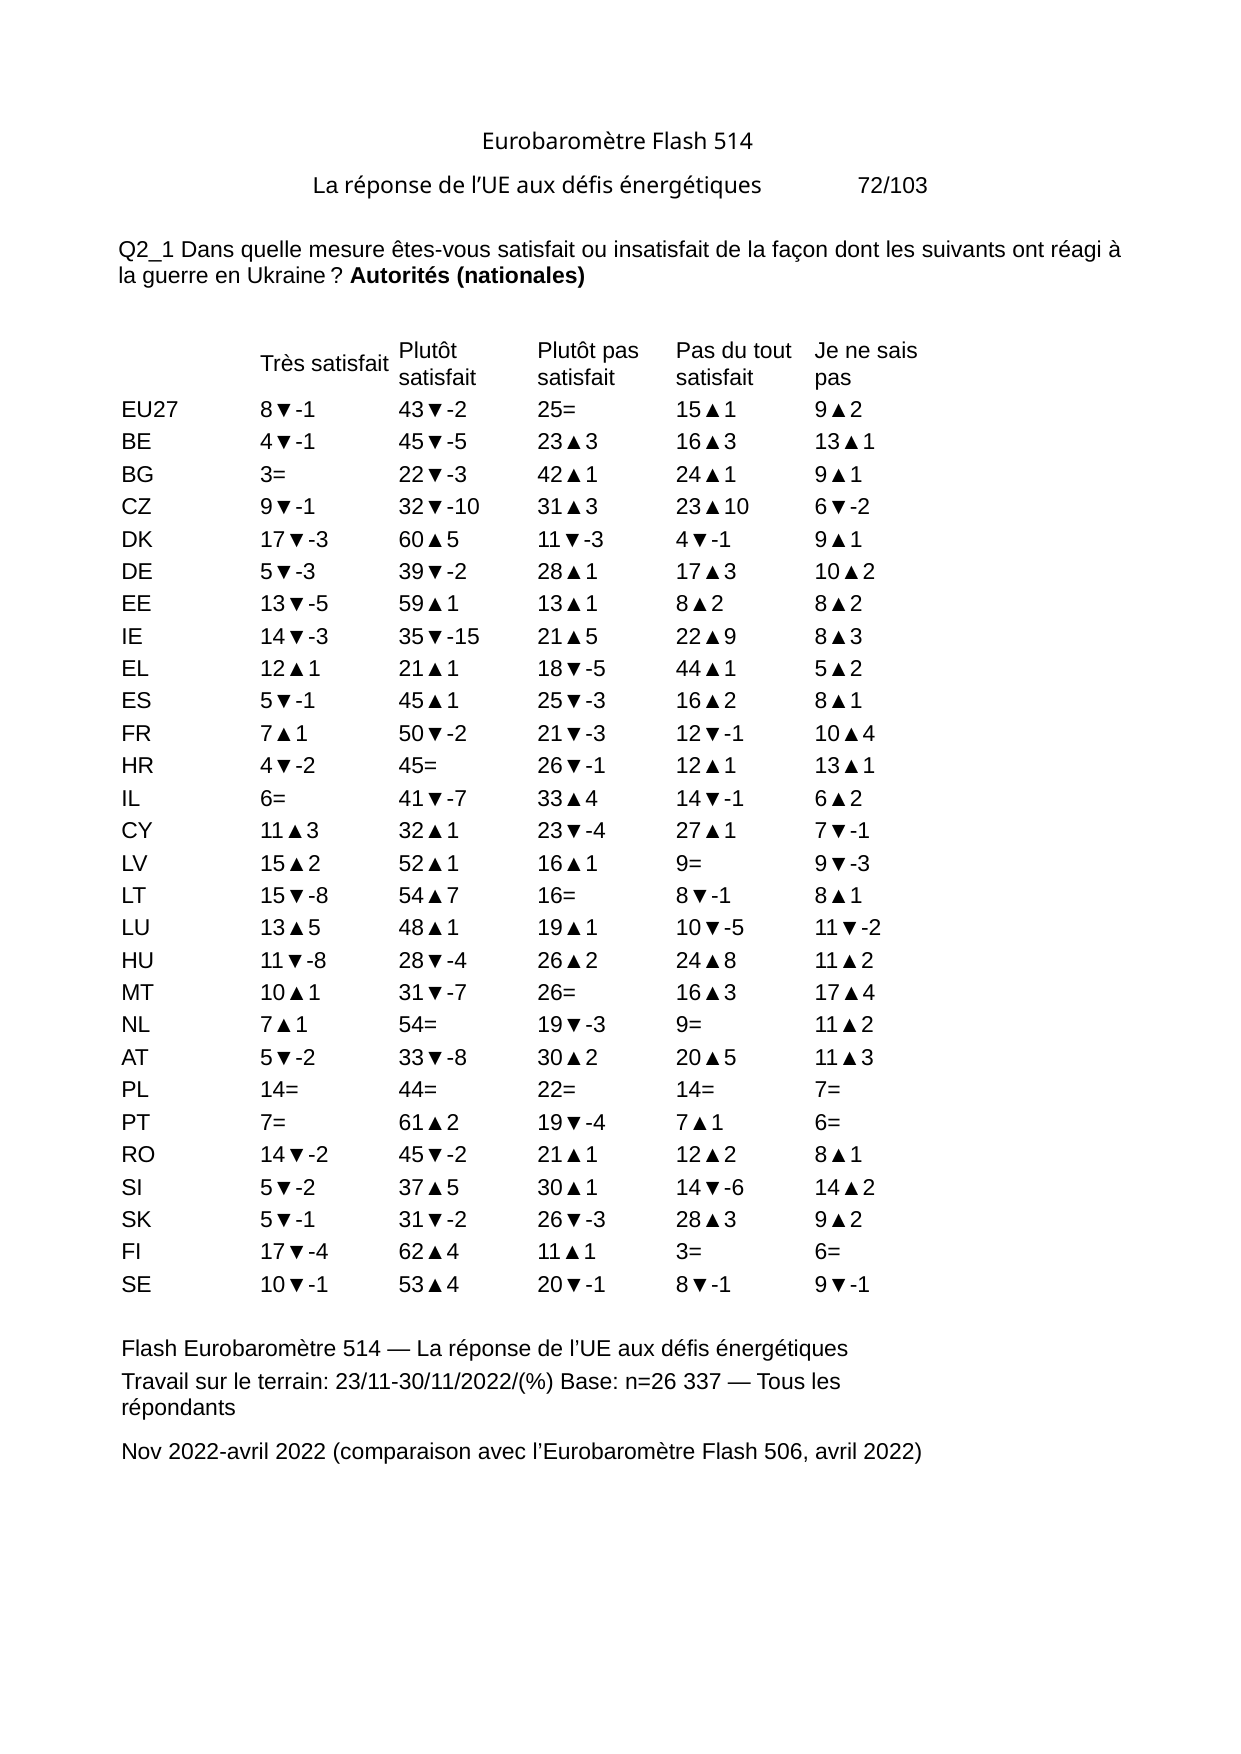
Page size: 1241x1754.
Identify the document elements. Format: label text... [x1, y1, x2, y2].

table_cell 27▲1 [673, 814, 811, 846]
table_cell LU [118, 911, 257, 944]
table_cell 17▲4 [811, 976, 950, 1008]
table_cell 13▲1 [811, 749, 950, 782]
table_cell 12▼-1 [673, 717, 811, 749]
table_cell IL [118, 782, 257, 814]
table_cell 12▲1 [673, 749, 811, 782]
table_cell 32▲1 [395, 814, 534, 846]
table_cell FI [118, 1235, 257, 1268]
table_cell 45▼-2 [395, 1138, 534, 1170]
table_cell 5▲2 [811, 652, 950, 684]
table_cell 8▲2 [673, 587, 811, 620]
table_cell 45▲1 [395, 685, 534, 717]
table_cell DK [118, 523, 257, 555]
table_cell [534, 1300, 673, 1332]
table_cell 8▲1 [811, 685, 950, 717]
table_cell 42▲1 [534, 458, 673, 490]
table_cell 3= [673, 1235, 811, 1268]
table_cell 16▲1 [534, 846, 673, 879]
table_header Plutôt pas satisfait [534, 334, 673, 393]
text Q2_1 Dans quelle mesure êtes-vous satisfait ou insatisfait de la façon dont les suivants ont réagi à la guerre en Ukraine ? Autorités (nationales) [118, 236, 1122, 289]
table_cell 21▲1 [534, 1138, 673, 1170]
table_cell 16▲3 [673, 976, 811, 1008]
table_cell RO [118, 1138, 257, 1170]
table_cell 26= [534, 976, 673, 1008]
table_cell SK [118, 1203, 257, 1235]
table_cell 61▲2 [395, 1106, 534, 1138]
table_cell 30▲2 [534, 1041, 673, 1073]
table_cell 20▼-1 [534, 1268, 673, 1300]
table_cell 16▲3 [673, 425, 811, 458]
table_cell 25= [534, 393, 673, 425]
table_cell 20▲5 [673, 1041, 811, 1073]
table_cell DE [118, 555, 257, 587]
table_cell 9▲2 [811, 1203, 950, 1235]
table_cell [257, 1300, 395, 1332]
table_cell 13▲1 [534, 587, 673, 620]
table_cell 22= [534, 1073, 673, 1106]
table_header Je ne sais pas [811, 334, 950, 393]
table_cell 8▼-1 [673, 1268, 811, 1300]
table_cell 8▼-1 [673, 879, 811, 911]
table_cell 32▼-10 [395, 490, 534, 522]
table_cell 12▲2 [673, 1138, 811, 1170]
table_cell 21▼-3 [534, 717, 673, 749]
table_cell 6▲2 [811, 782, 950, 814]
table_cell 11▼-3 [534, 523, 673, 555]
table_cell 14▼-6 [673, 1170, 811, 1203]
table_cell CY [118, 814, 257, 846]
table_cell 39▼-2 [395, 555, 534, 587]
table_cell 28▲3 [673, 1203, 811, 1235]
table_cell 10▼-5 [673, 911, 811, 944]
table_cell EL [118, 652, 257, 684]
table_cell 41▼-7 [395, 782, 534, 814]
table_cell 28▲1 [534, 555, 673, 587]
table_cell 17▼-4 [257, 1235, 395, 1268]
table_cell [395, 1300, 534, 1332]
table_cell Nov 2022-avril 2022 (comparaison avec l’Eurobaromètre Flash 506, avril 2022) [118, 1423, 950, 1479]
table_cell 14= [673, 1073, 811, 1106]
table_cell 9▼-1 [811, 1268, 950, 1300]
table_cell PT [118, 1106, 257, 1138]
table_cell 10▲4 [811, 717, 950, 749]
table_cell 60▲5 [395, 523, 534, 555]
table_cell 33▲4 [534, 782, 673, 814]
table_cell 14▼-2 [257, 1138, 395, 1170]
table_cell Flash Eurobaromètre 514 — La réponse de l’UE aux défis énergétiques [118, 1333, 950, 1365]
table_cell 17▲3 [673, 555, 811, 587]
table_cell 7▲1 [257, 1009, 395, 1041]
table_cell 9▼-3 [811, 846, 950, 879]
table_cell 14▼-1 [673, 782, 811, 814]
table_cell 13▼-5 [257, 587, 395, 620]
table_cell PL [118, 1073, 257, 1106]
table_cell 62▲4 [395, 1235, 534, 1268]
table_cell 31▼-2 [395, 1203, 534, 1235]
table_cell 43▼-2 [395, 393, 534, 425]
table_cell 10▲1 [257, 976, 395, 1008]
table_cell 11▼-2 [811, 911, 950, 944]
table_cell 23▼-4 [534, 814, 673, 846]
table_cell 5▼-3 [257, 555, 395, 587]
table_cell 5▼-1 [257, 685, 395, 717]
table_cell EE [118, 587, 257, 620]
table_cell HR [118, 749, 257, 782]
table_cell FR [118, 717, 257, 749]
table_cell 44= [395, 1073, 534, 1106]
table_cell SI [118, 1170, 257, 1203]
table_cell 30▲1 [534, 1170, 673, 1203]
table_cell 24▲1 [673, 458, 811, 490]
table_cell 6= [257, 782, 395, 814]
table_cell 15▲1 [673, 393, 811, 425]
table_cell 8▲2 [811, 587, 950, 620]
table_cell HU [118, 944, 257, 976]
table_cell 9▼-1 [257, 490, 395, 522]
table_cell SE [118, 1268, 257, 1300]
table_cell 31▼-7 [395, 976, 534, 1008]
table_cell 19▲1 [534, 911, 673, 944]
table_cell MT [118, 976, 257, 1008]
table_cell BG [118, 458, 257, 490]
table_cell 19▼-3 [534, 1009, 673, 1041]
table_cell 9= [673, 1009, 811, 1041]
table_cell 12▲1 [257, 652, 395, 684]
table_cell 33▼-8 [395, 1041, 534, 1073]
table_cell 52▲1 [395, 846, 534, 879]
table_cell 4▼-1 [257, 425, 395, 458]
table_header [118, 334, 257, 393]
table_cell 16= [534, 879, 673, 911]
table_cell [811, 1300, 950, 1332]
table_cell 10▼-1 [257, 1268, 395, 1300]
table_cell 11▲2 [811, 1009, 950, 1041]
table_cell 18▼-5 [534, 652, 673, 684]
table_cell 35▼-15 [395, 620, 534, 652]
table_cell 4▼-1 [673, 523, 811, 555]
table_header Pas du tout satisfait [673, 334, 811, 393]
table_cell AT [118, 1041, 257, 1073]
table_cell 21▲5 [534, 620, 673, 652]
table_cell 7▼-1 [811, 814, 950, 846]
table_cell 15▼-8 [257, 879, 395, 911]
table_cell 31▲3 [534, 490, 673, 522]
table_cell IE [118, 620, 257, 652]
table_cell 11▲3 [811, 1041, 950, 1073]
table_cell 25▼-3 [534, 685, 673, 717]
table_cell 23▲3 [534, 425, 673, 458]
table_cell 14= [257, 1073, 395, 1106]
table_cell [673, 1300, 811, 1332]
table_cell 8▲3 [811, 620, 950, 652]
table_cell LV [118, 846, 257, 879]
table_cell 26▼-1 [534, 749, 673, 782]
table_cell 14▲2 [811, 1170, 950, 1203]
table_cell 8▲1 [811, 1138, 950, 1170]
table_cell 53▲4 [395, 1268, 534, 1300]
table_cell 5▼-1 [257, 1203, 395, 1235]
table_cell 10▲2 [811, 555, 950, 587]
table_cell 26▼-3 [534, 1203, 673, 1235]
table_cell 22▼-3 [395, 458, 534, 490]
table_cell 9▲1 [811, 458, 950, 490]
table_cell Travail sur le terrain: 23/11-30/11/2022/(%) Base: n=26 337 — Tous les répondants [118, 1365, 950, 1423]
table_cell 7= [257, 1106, 395, 1138]
table_cell 6= [811, 1106, 950, 1138]
table_cell NL [118, 1009, 257, 1041]
table_cell 9▲2 [811, 393, 950, 425]
table_cell 8▼-1 [257, 393, 395, 425]
table_cell 11▲2 [811, 944, 950, 976]
table_cell 11▼-8 [257, 944, 395, 976]
table_cell 9= [673, 846, 811, 879]
table_cell EU27 [118, 393, 257, 425]
table_cell 6= [811, 1235, 950, 1268]
table_cell 21▲1 [395, 652, 534, 684]
table_cell 45= [395, 749, 534, 782]
table_cell 4▼-2 [257, 749, 395, 782]
table_cell CZ [118, 490, 257, 522]
table_cell 16▲2 [673, 685, 811, 717]
table_cell 45▼-5 [395, 425, 534, 458]
table_cell LT [118, 879, 257, 911]
table_header Plutôt satisfait [395, 334, 534, 393]
table_cell 28▼-4 [395, 944, 534, 976]
table_cell 11▲3 [257, 814, 395, 846]
table_cell 26▲2 [534, 944, 673, 976]
table_header Très satisfait [257, 334, 395, 393]
table_cell 15▲2 [257, 846, 395, 879]
table_cell 50▼-2 [395, 717, 534, 749]
table_cell [118, 1300, 257, 1332]
table_cell 44▲1 [673, 652, 811, 684]
table_cell 24▲8 [673, 944, 811, 976]
table_cell 54▲7 [395, 879, 534, 911]
table_cell 22▲9 [673, 620, 811, 652]
table_cell 59▲1 [395, 587, 534, 620]
table_cell 23▲10 [673, 490, 811, 522]
table_cell 54= [395, 1009, 534, 1041]
table_cell 19▼-4 [534, 1106, 673, 1138]
table_cell BE [118, 425, 257, 458]
table_cell 13▲1 [811, 425, 950, 458]
table_cell 37▲5 [395, 1170, 534, 1203]
table_cell 17▼-3 [257, 523, 395, 555]
table_cell 7= [811, 1073, 950, 1106]
table_cell 7▲1 [257, 717, 395, 749]
table_cell 6▼-2 [811, 490, 950, 522]
table_cell 5▼-2 [257, 1170, 395, 1203]
table_cell 5▼-2 [257, 1041, 395, 1073]
table_cell 3= [257, 458, 395, 490]
table_cell 48▲1 [395, 911, 534, 944]
table_cell 8▲1 [811, 879, 950, 911]
table_cell 9▲1 [811, 523, 950, 555]
table_cell 14▼-3 [257, 620, 395, 652]
table_cell 7▲1 [673, 1106, 811, 1138]
table_cell 13▲5 [257, 911, 395, 944]
table_cell ES [118, 685, 257, 717]
table_cell 11▲1 [534, 1235, 673, 1268]
